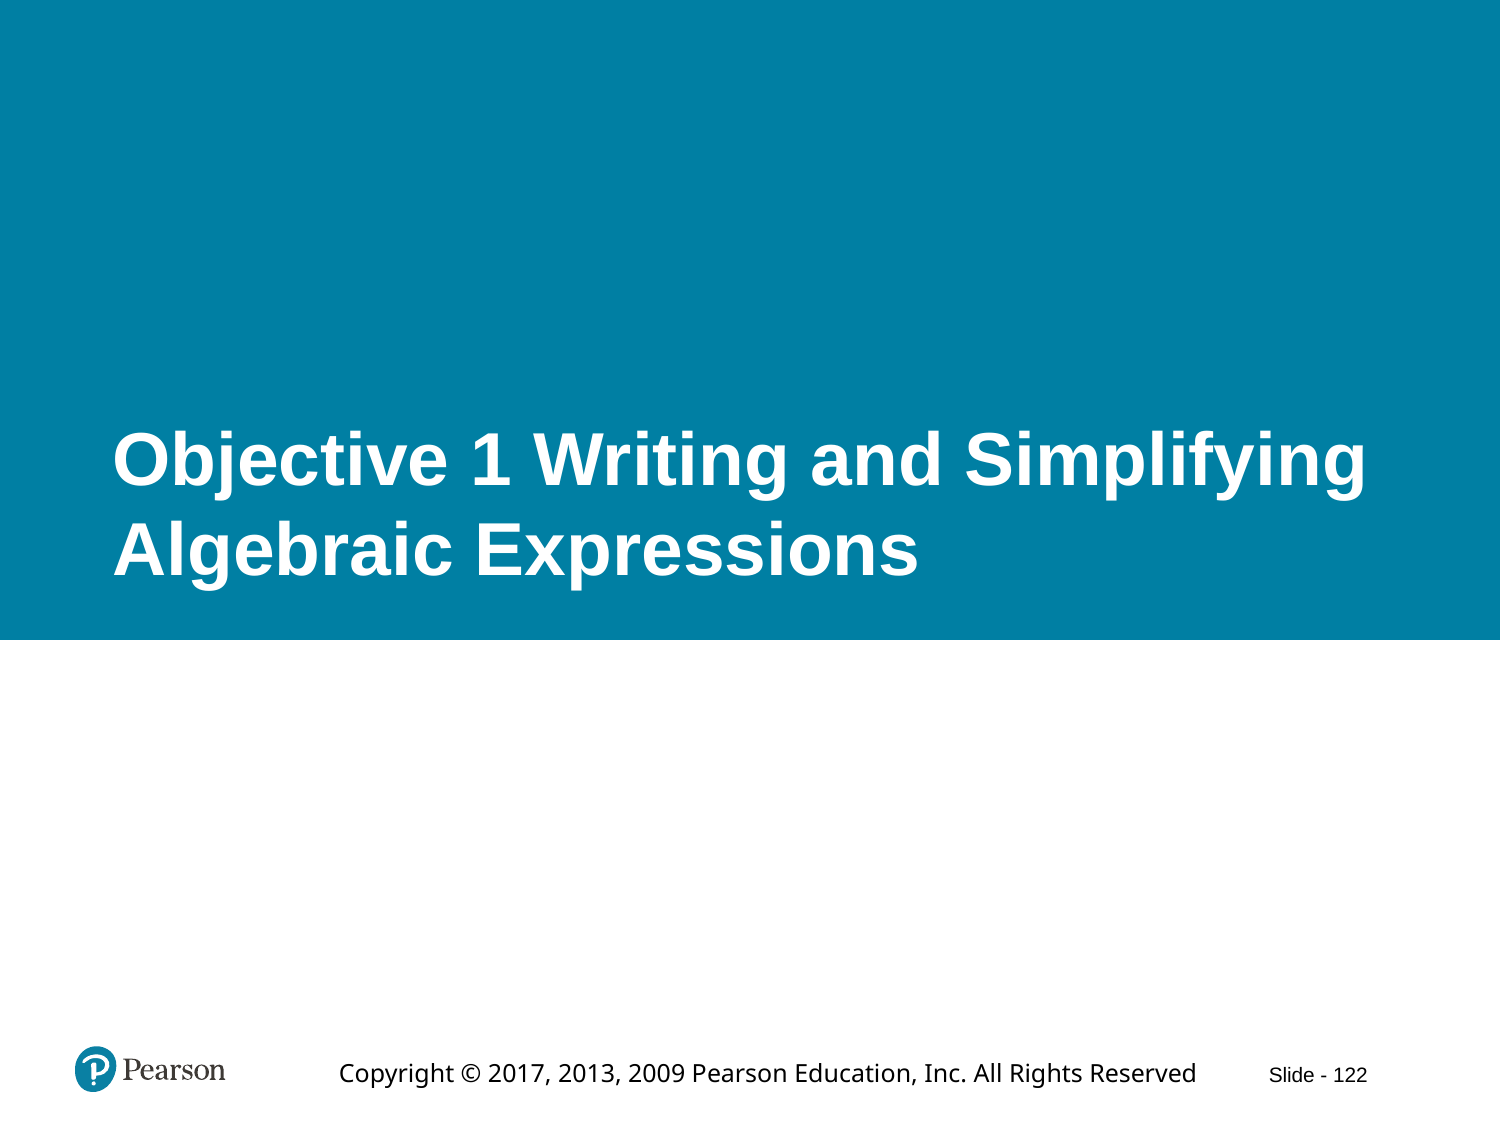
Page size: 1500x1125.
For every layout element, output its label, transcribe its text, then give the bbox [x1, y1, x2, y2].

title Objective 1 Writing and Simplifying Algebraic Expressions [112, 125, 1388, 591]
